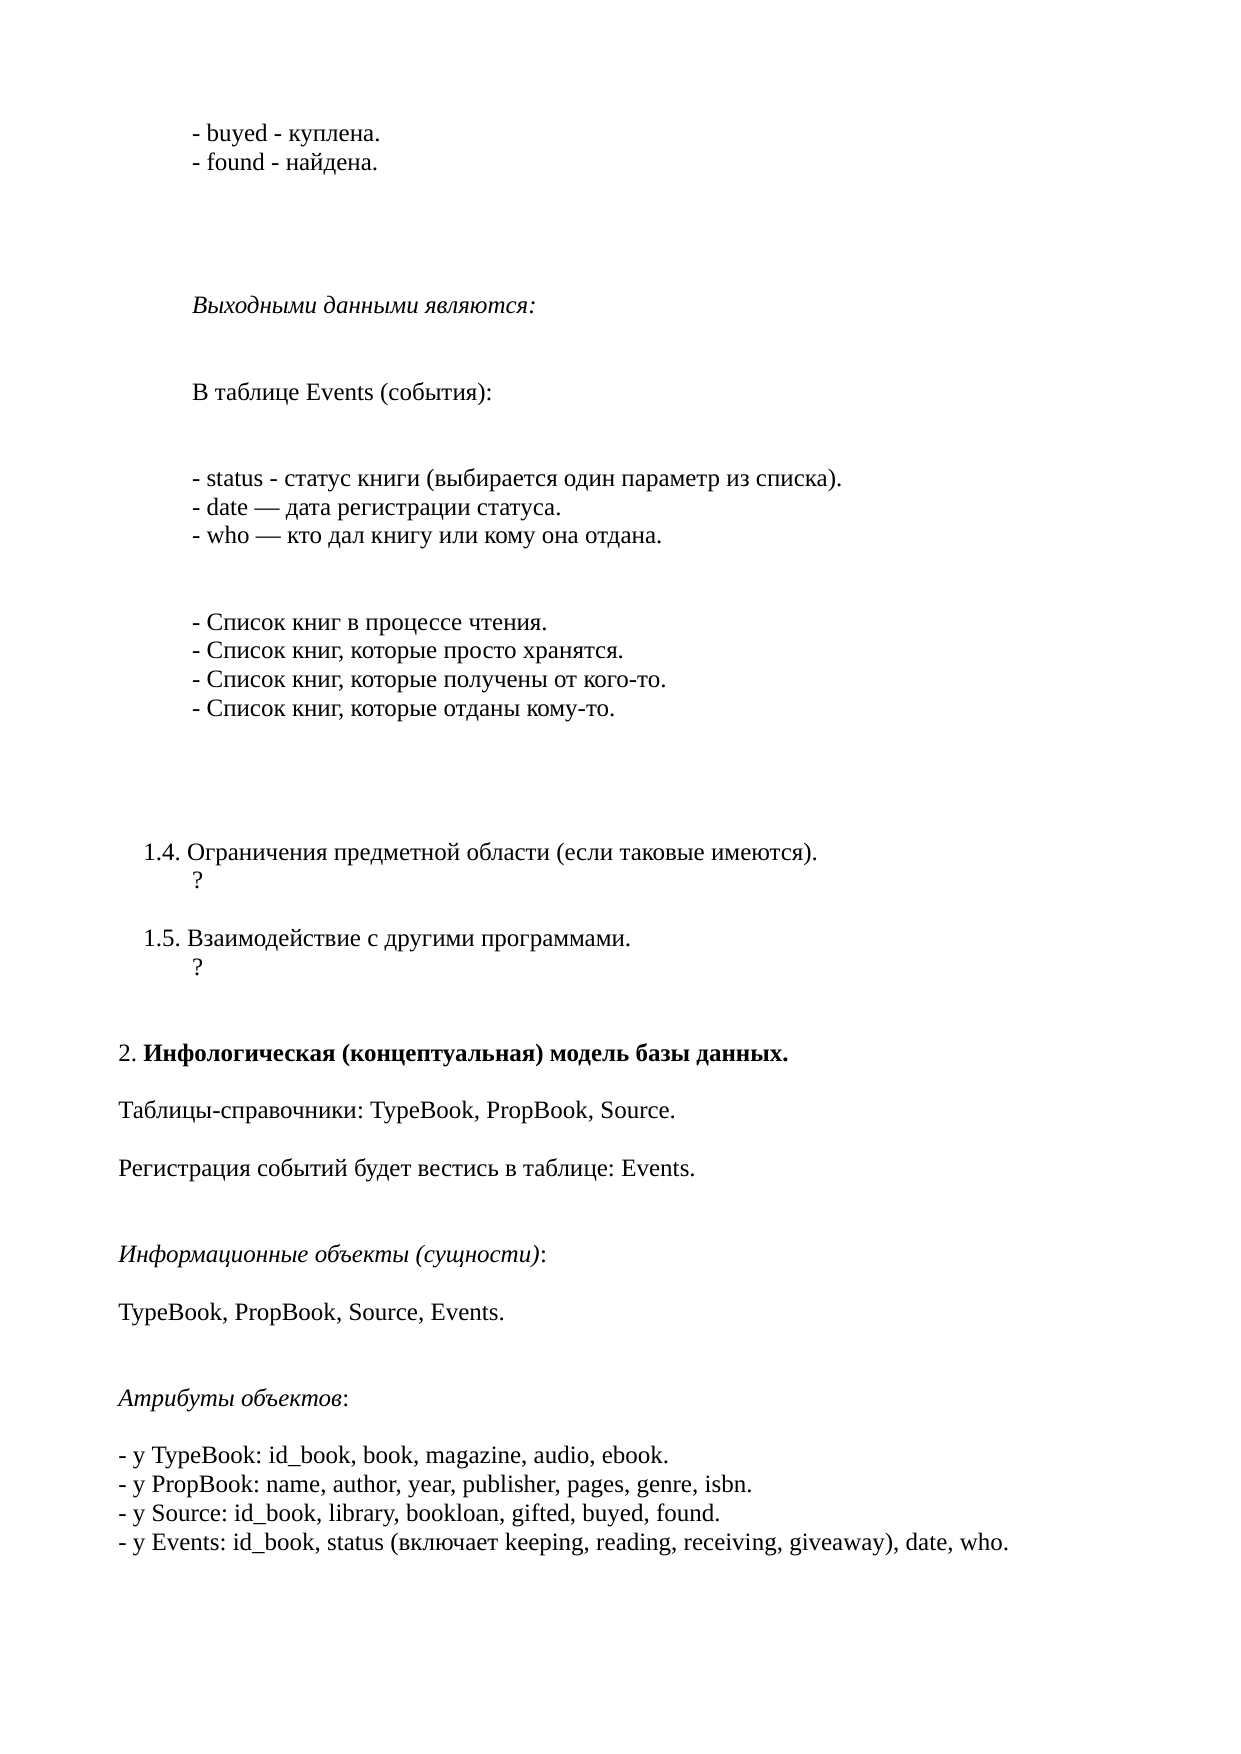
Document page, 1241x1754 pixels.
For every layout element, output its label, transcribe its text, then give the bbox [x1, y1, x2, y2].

text - who — кто дал книгу или кому она отдана. [118, 521, 1122, 549]
text 2. Инфологическая (концептуальная) модель базы данных. [118, 1038, 1122, 1067]
text - у TypeBook: id_book, book, magazine, audio, ebook. [118, 1441, 1122, 1469]
text Таблицы-справочники: TypeBook, PropBook, Source. [118, 1096, 1122, 1124]
text - Список книг, которые просто хранятся. [118, 636, 1122, 664]
text В таблице Events (события): [118, 377, 1122, 406]
text Регистрация событий будет вестись в таблице: Events. [118, 1153, 1122, 1182]
text - у PropBook: name, author, year, publisher, pages, genre, isbn. [118, 1469, 1122, 1498]
text - у Events: id_book, status (включает keeping, reading, receiving, giveaway), date, who. [118, 1527, 1122, 1556]
text Выходными данными являются: [118, 291, 1122, 319]
text - у Source: id_book, library, bookloan, gifted, buyed, found. [118, 1498, 1122, 1527]
text - buyed - куплена. [118, 118, 1122, 147]
text - Список книг в процессе чтения. [118, 607, 1122, 636]
text - Список книг, которые отданы кому-то. [118, 693, 1122, 722]
text - status - статус книги (выбирается один параметр из списка). [118, 463, 1122, 492]
text - date — дата регистрации статуса. [118, 492, 1122, 521]
text - Список книг, которые получены от кого-то. [118, 664, 1122, 693]
text 1.5. Взаимодействие с другими программами. [118, 923, 1122, 952]
text Информационные объекты (сущности): [118, 1239, 1122, 1268]
text Атрибуты объектов: [118, 1383, 1122, 1412]
text ? [118, 952, 1122, 981]
text 1.4. Ограничения предметной области (если таковые имеются). [118, 837, 1122, 866]
text ? [118, 866, 1122, 894]
text TypeBook, PropBook, Source, Events. [118, 1297, 1122, 1326]
text - found - найдена. [118, 147, 1122, 176]
